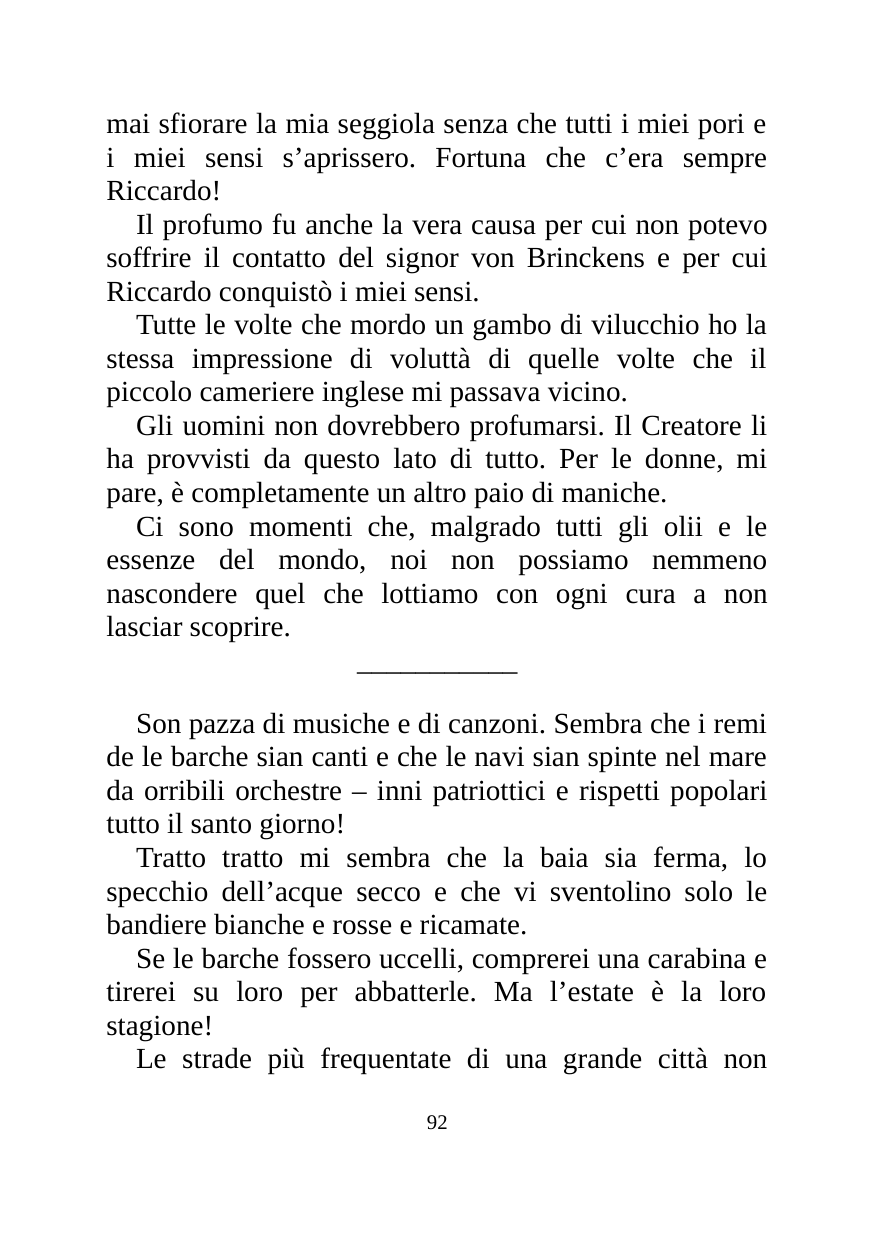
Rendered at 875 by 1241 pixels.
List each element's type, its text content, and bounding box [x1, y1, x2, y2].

text Tratto tratto mi sembra che la baia sia ferma, lo specchio dell’acque secco e che vi sventolino solo le bandiere bianche e rosse e ricamate. [106, 840, 768, 941]
text Le strade più frequentate di una grande città non [106, 1041, 768, 1075]
text mai sfiorare la mia seggiola senza che tutti i miei pori e i miei sensi s’aprissero. Fortuna che c’era sempre Riccardo! [106, 106, 768, 207]
text Gli uomini non dovrebbero profumarsi. Il Creatore li ha provvisti da questo lato di tutto. Per le donne, mi pare, è completamente un altro paio di maniche. [106, 408, 768, 509]
text Ci sono momenti che, malgrado tutti gli olii e le essenze del mondo, noi non possiamo nemmeno nascondere quel che lottiamo con ogni cura a non lasciar scoprire. [106, 509, 768, 643]
text ___________ [106, 643, 768, 676]
text Tutte le volte che mordo un gambo di vilucchio ho la stessa impressione di voluttà di quelle volte che il piccolo cameriere inglese mi passava vicino. [106, 307, 768, 408]
text Son pazza di musiche e di canzoni. Sembra che i remi de le barche sian canti e che le navi sian spinte nel mare da orribili orchestre – inni patriottici e rispetti popolari tutto il santo giorno! [106, 706, 768, 840]
text Il profumo fu anche la vera causa per cui non potevo soffrire il contatto del signor von Brinckens e per cui Riccardo conquistò i miei sensi. [106, 207, 768, 307]
text Se le barche fossero uccelli, comprerei una carabina e tirerei su loro per abbatterle. Ma l’estate è la loro stagione! [106, 941, 768, 1041]
